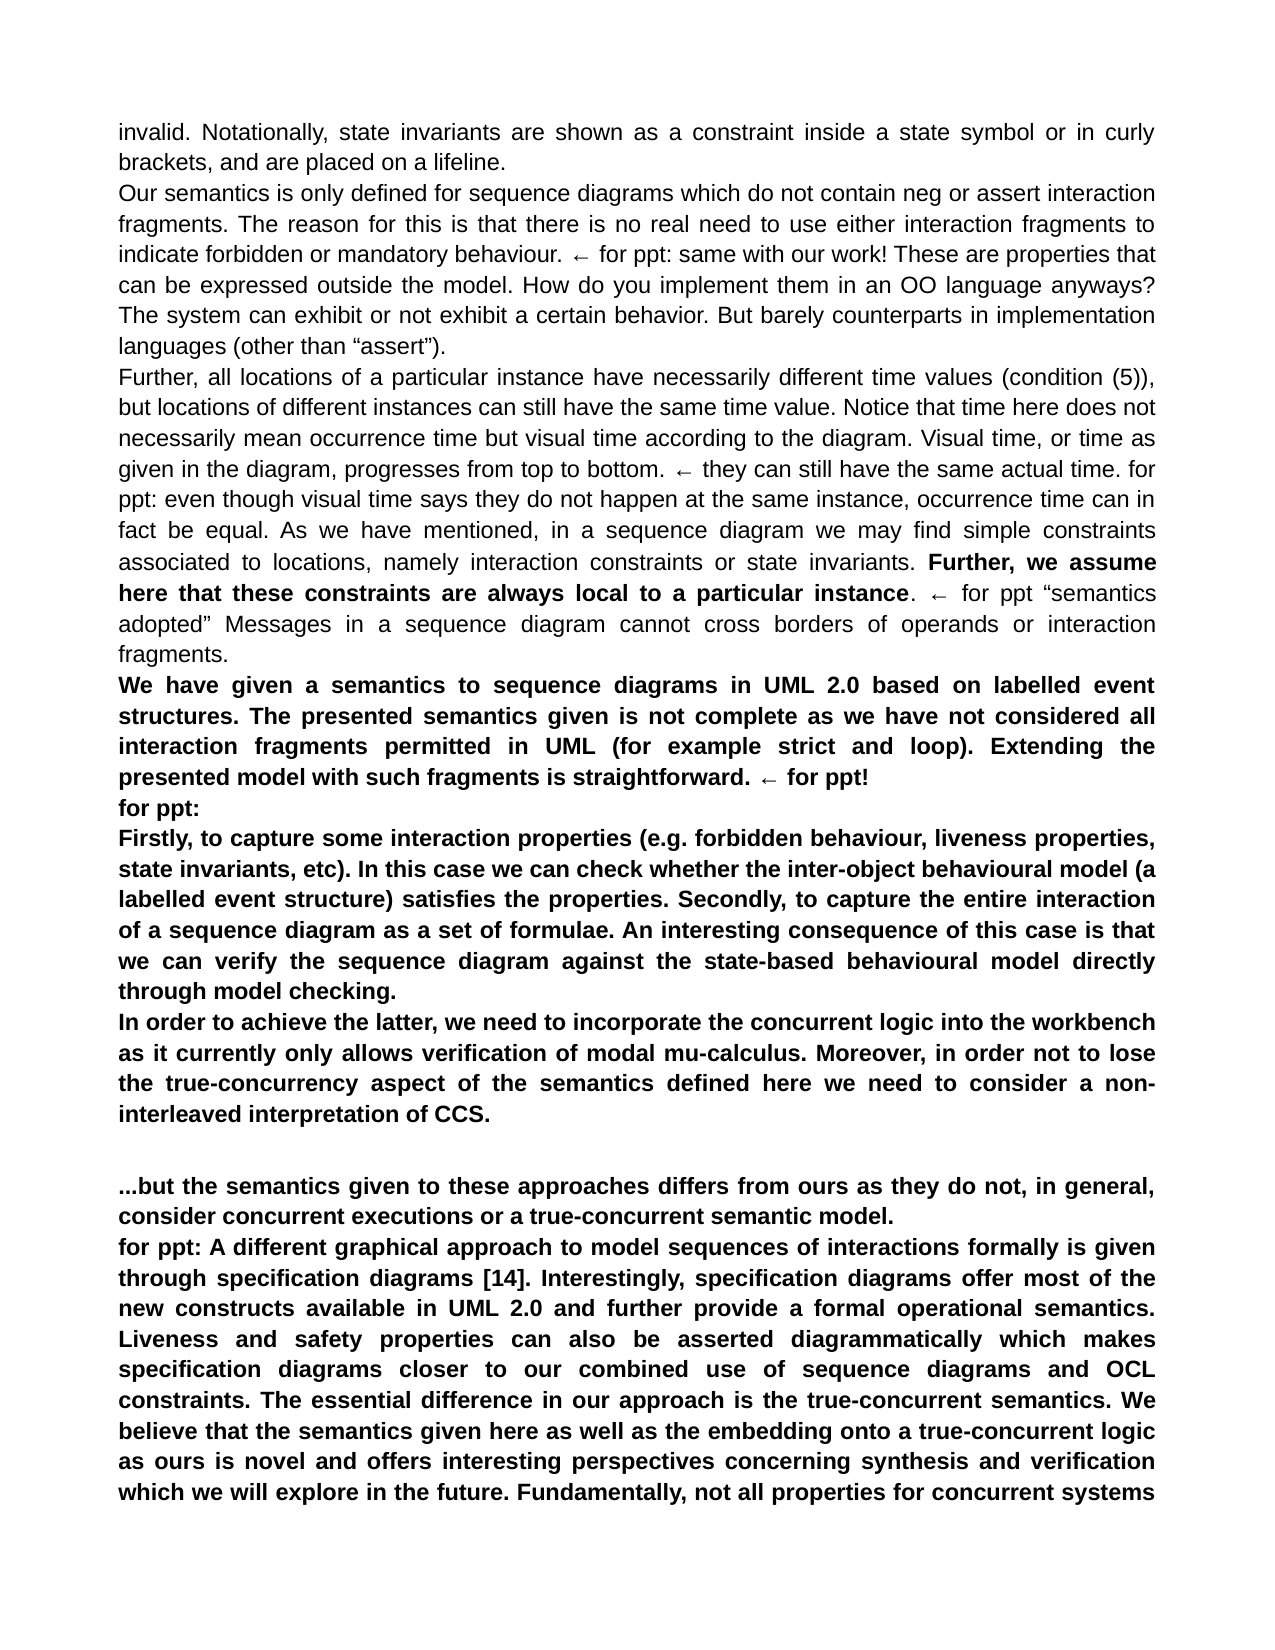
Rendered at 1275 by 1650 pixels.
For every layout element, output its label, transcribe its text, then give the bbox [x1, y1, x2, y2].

text Further, all locations of a particular instance have necessarily different time values (condition (5)), but locations of different instances can still have the same time value. Notice that time here does not necessarily mean occurrence time but visual time according to the diagram. Visual time, or time as given in the diagram, progresses from top to bottom. ← they can still have the same actual time. for ppt: even though visual time says they do not happen at the same instance, occurrence time can in fact be equal. As we have mentioned, in a sequence diagram we may find simple constraints associated to locations, namely interaction constraints or state invariants. Further, we assume here that these constraints are always local to a particular instance. ← for ppt “semantics adopted” Messages in a sequence diagram cannot cross borders of operands or interaction fragments. [118, 363, 1157, 668]
text for ppt: [118, 794, 1157, 821]
text In order to achieve the latter, we need to incorporate the concurrent logic into the workbench as it currently only allows verification of modal mu-calculus. Moreover, in order not to lose the true-concurrency aspect of the semantics defined here we need to consider a non-interleaved interpretation of CCS. [118, 1008, 1157, 1127]
text invalid. Notationally, state invariants are shown as a constraint inside a state symbol or in curly brackets, and are placed on a lifeline. [118, 118, 1157, 176]
text ...but the semantics given to these approaches differs from ours as they do not, in general, consider concurrent executions or a true-concurrent semantic model. [118, 1172, 1157, 1229]
text Firstly, to capture some interaction properties (e.g. forbidden behaviour, liveness properties, state invariants, etc). In this case we can check whether the inter-object behavioural model (a labelled event structure) satisfies the properties. Secondly, to capture the entire interaction of a sequence diagram as a set of formulae. An interesting consequence of this case is that we can verify the sequence diagram against the state-based behavioural model directly through model checking. [118, 824, 1157, 1004]
text for ppt: A different graphical approach to model sequences of interactions formally is given through specification diagrams [14]. Interestingly, specification diagrams offer most of the new constructs available in UML 2.0 and further provide a formal operational semantics. Liveness and safety properties can also be asserted diagrammatically which makes specification diagrams closer to our combined use of sequence diagrams and OCL constraints. The essential difference in our approach is the true-concurrent semantics. We believe that the semantics given here as well as the embedding onto a true-concurrent logic as ours is novel and offers interesting perspectives concerning synthesis and verification which we will explore in the future. Fundamentally, not all properties for concurrent systems [118, 1233, 1157, 1505]
text We have given a semantics to sequence diagrams in UML 2.0 based on labelled event structures. The presented semantics given is not complete as we have not considered all interaction fragments permitted in UML (for example strict and loop). Extending the presented model with such fragments is straightforward. ← for ppt! [118, 671, 1157, 790]
text Our semantics is only defined for sequence diagrams which do not contain neg or assert interaction fragments. The reason for this is that there is no real need to use either interaction fragments to indicate forbidden or mandatory behaviour. ← for ppt: same with our work! These are properties that can be expressed outside the model. How do you implement them in an OO language anyways? The system can exhibit or not exhibit a certain behavior. But barely counterparts in implementation languages (other than “assert”). [118, 179, 1157, 359]
